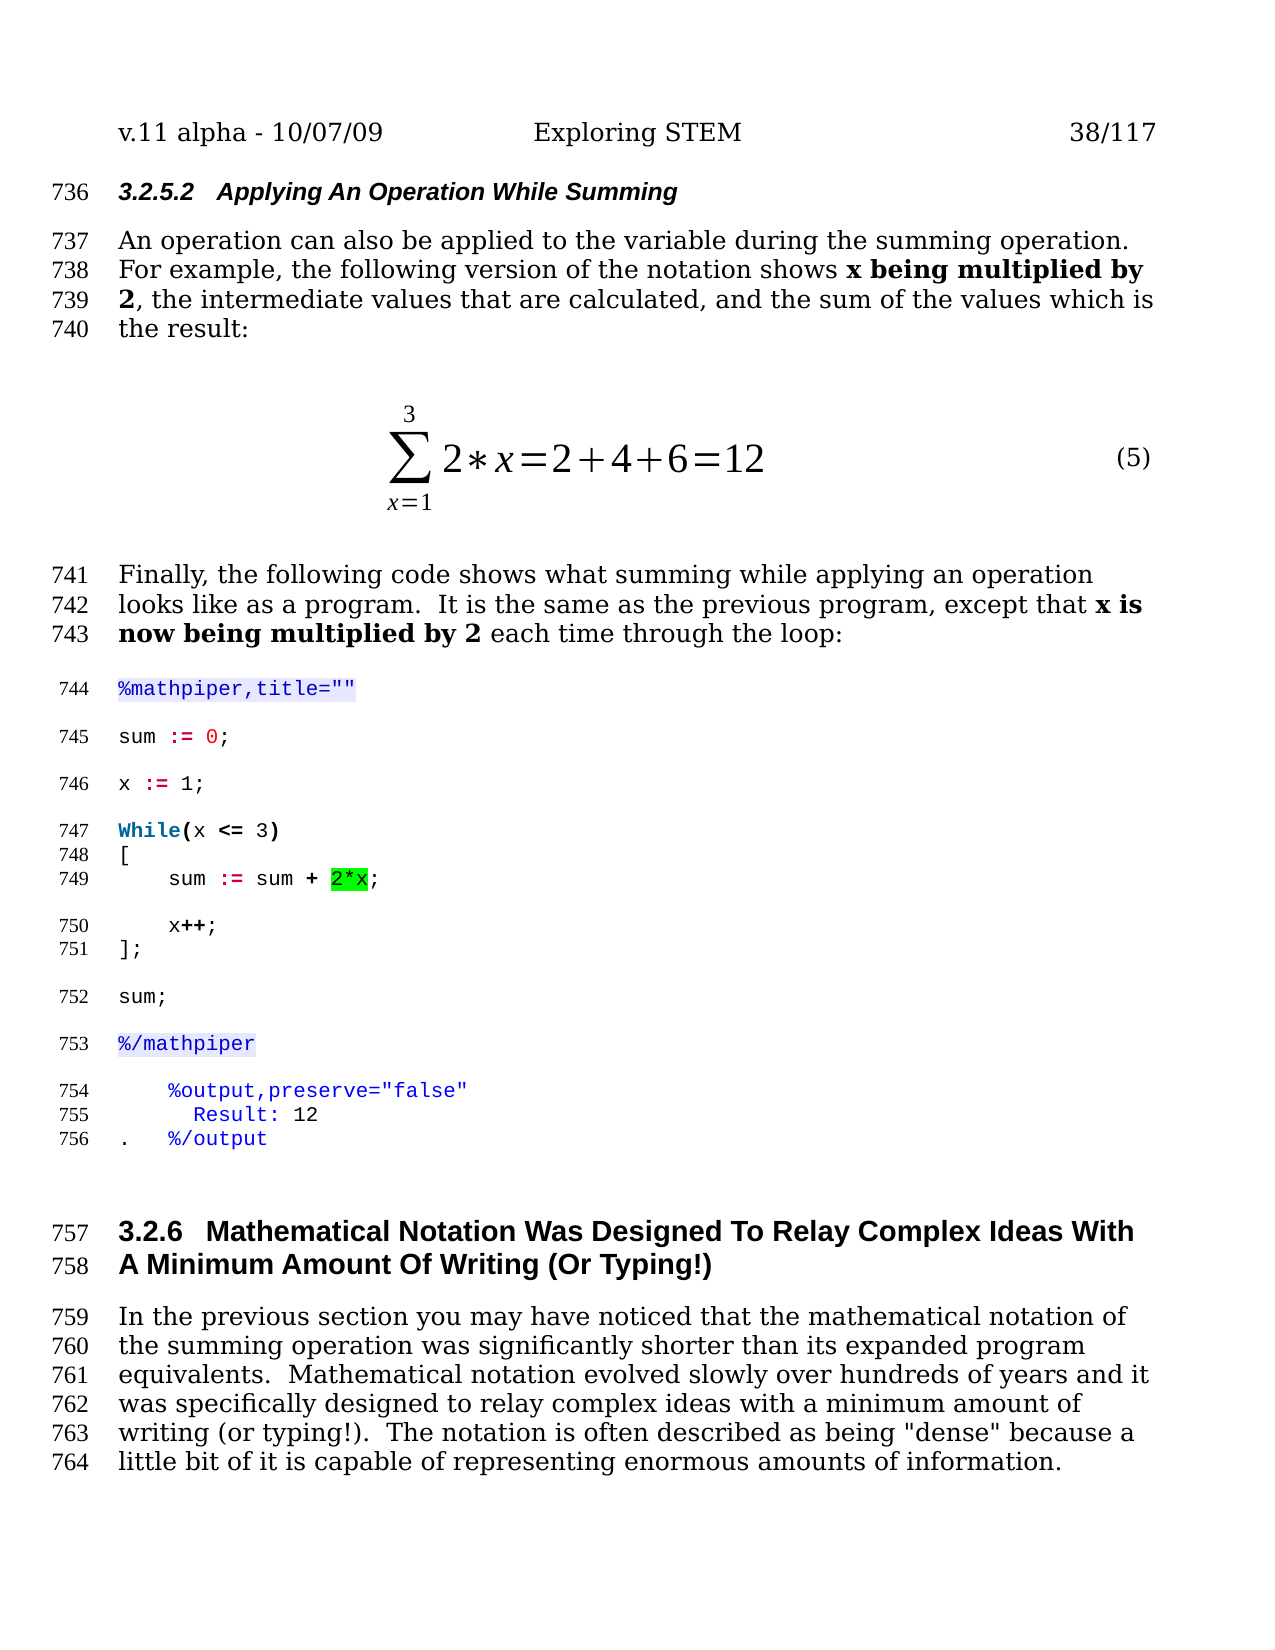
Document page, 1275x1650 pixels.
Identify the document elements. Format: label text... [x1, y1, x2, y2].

text sum := sum + 2*x; [118, 867, 1157, 891]
text While(x <= 3) [118, 820, 1157, 844]
subtitle Mathematical Notation Was Designed To Relay Complex Ideas With A Minimum Amount Of Writing (Or Typing!) [118, 1214, 1157, 1281]
text In the previous section you may have noticed that the mathematical notation of the summing operation was significantly shorter than its expanded program equivalents. Mathematical notation evolved slowly over hundreds of years and it was specifically designed to relay complex ideas with a minimum amount of writing (or typing!). The notation is often described as being "dense" because a little bit of it is capable of representing enormous amounts of information. [118, 1302, 1157, 1477]
text . %/output [118, 1128, 1157, 1151]
text x := 1; [118, 773, 1157, 797]
text sum := 0; [118, 726, 1157, 749]
text %/mathpiper [118, 1033, 1157, 1057]
text x++; [118, 915, 1157, 938]
text An operation can also be applied to the variable during the summing operation. For example, the following version of the notation shows x being multiplied by 2, the intermediate values that are calculated, and the sum of the values which is the result: [118, 226, 1157, 343]
text Finally, the following code shows what summing while applying an operation looks like as a program. It is the same as the previous program, except that x is now being multiplied by 2 each time through the loop: [118, 561, 1157, 649]
table_header (5) [1041, 394, 1157, 523]
text Result: 12 [118, 1104, 1157, 1128]
table_header [118, 394, 1041, 523]
text %output,preserve="false" [118, 1080, 1157, 1104]
text ]; [118, 938, 1157, 962]
subtitle Applying An Operation While Summing [118, 177, 1157, 205]
text %mathpiper,title="" [118, 678, 1157, 702]
text sum; [118, 986, 1157, 1009]
text [ [118, 844, 1157, 867]
